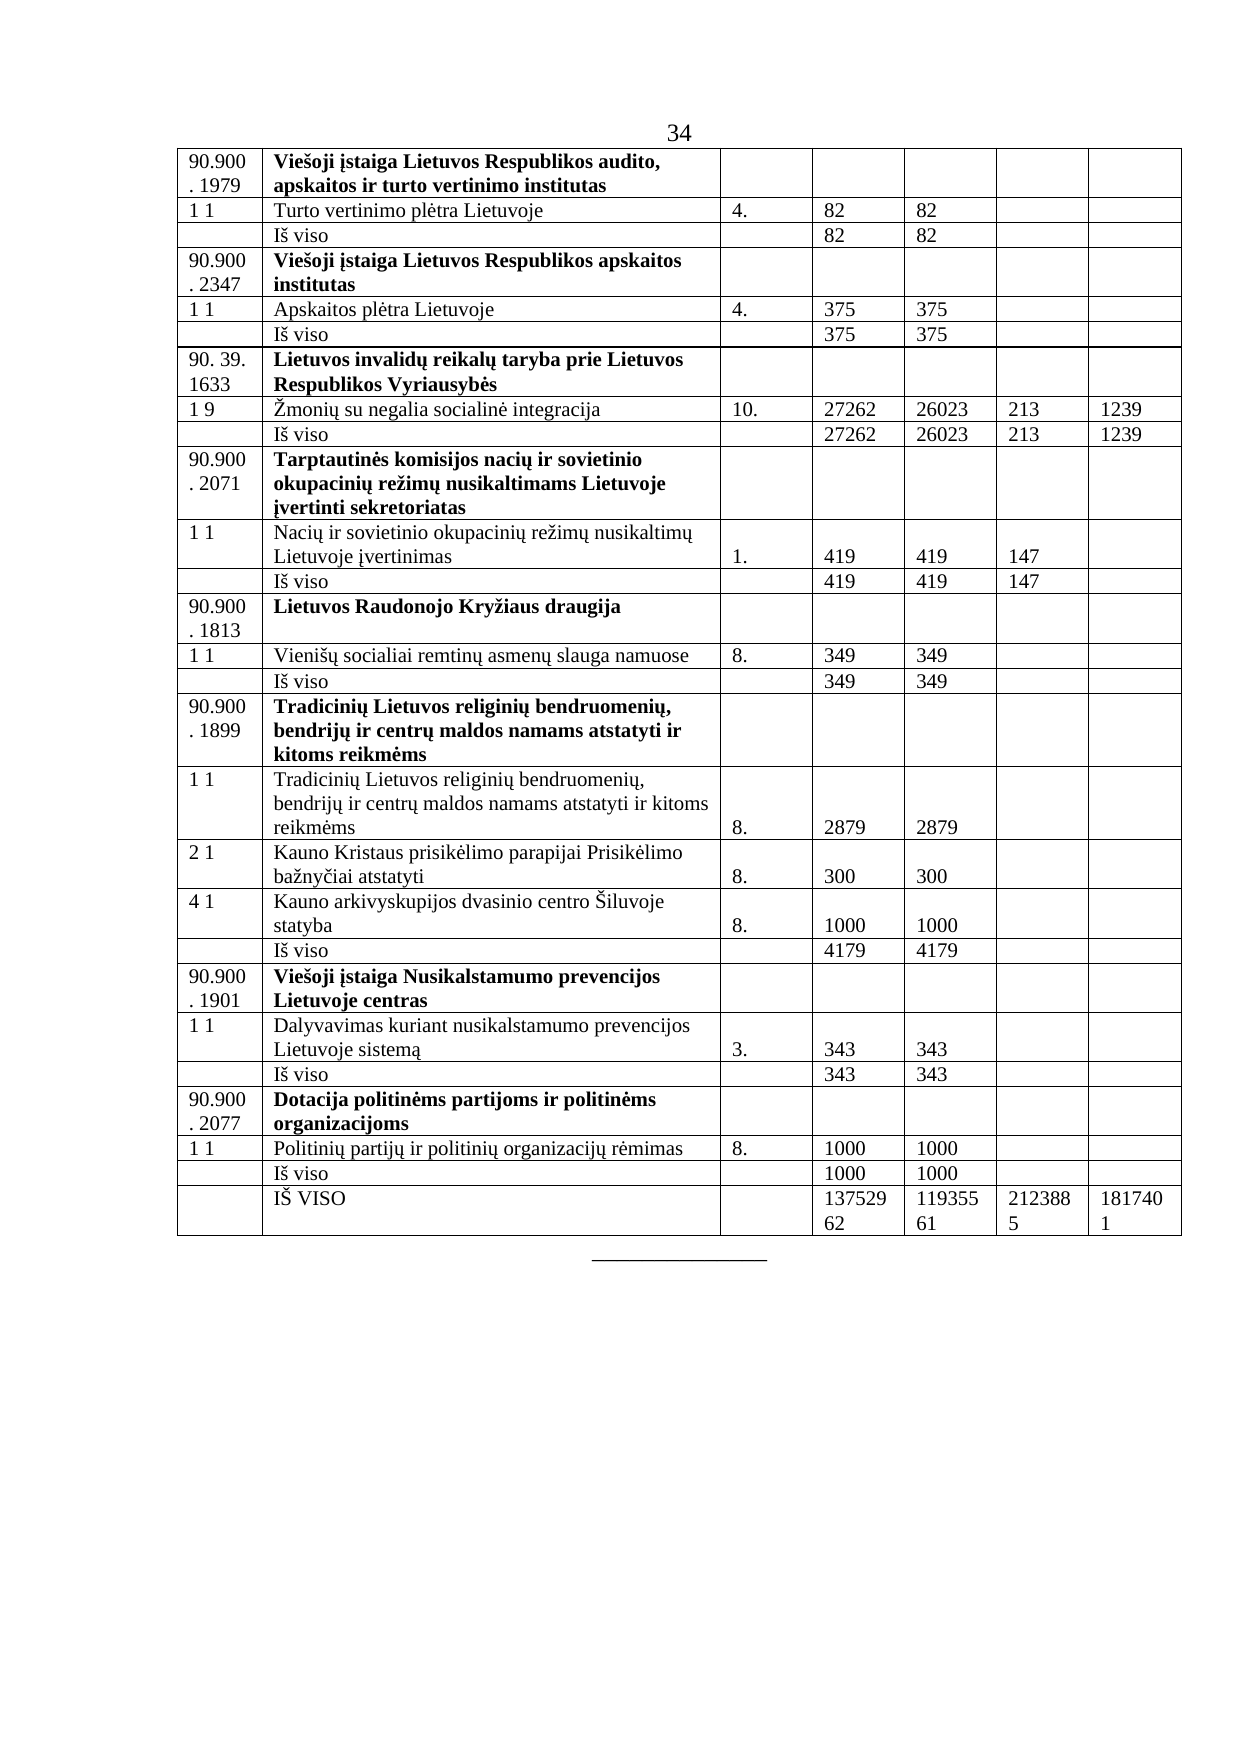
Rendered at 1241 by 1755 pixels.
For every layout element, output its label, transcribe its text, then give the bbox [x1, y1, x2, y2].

table_cell [813, 149, 904, 197]
table_cell Iš viso [263, 939, 720, 962]
table_cell 1239 [1089, 397, 1181, 421]
table_cell Iš viso [263, 1161, 720, 1185]
table_cell [721, 1186, 812, 1234]
table_cell 8. [721, 889, 812, 937]
table_cell [997, 198, 1088, 222]
table_cell 349 [813, 644, 904, 667]
table_cell Žmonių su negalia socialinė integracija [263, 397, 720, 421]
table_cell [721, 1087, 812, 1135]
table_cell [721, 248, 812, 296]
table_cell [178, 422, 262, 446]
table_cell [813, 1087, 904, 1135]
table_cell [813, 447, 904, 519]
table_cell [997, 644, 1088, 667]
table_cell [178, 569, 262, 593]
table_cell [178, 669, 262, 693]
table_cell [1089, 297, 1181, 321]
table_cell 2879 [905, 767, 996, 839]
table_cell 2123885 [997, 1186, 1088, 1234]
table_cell 82 [905, 223, 996, 247]
table_cell [178, 939, 262, 962]
table_cell [813, 694, 904, 766]
table_cell [997, 447, 1088, 519]
table_cell [1089, 569, 1181, 593]
table_cell 1 1 [178, 1013, 262, 1061]
table_cell 4. [721, 297, 812, 321]
table_cell 90.900. 1901 [178, 964, 262, 1012]
table_cell 4 1 [178, 889, 262, 937]
table_cell IŠ VISO [263, 1186, 720, 1234]
table_cell [1089, 1087, 1181, 1135]
table_cell 8. [721, 644, 812, 667]
table_cell 147 [997, 569, 1088, 593]
table_cell 419 [813, 569, 904, 593]
table_cell [721, 569, 812, 593]
table_cell Iš viso [263, 569, 720, 593]
table_cell [721, 669, 812, 693]
table_cell Iš viso [263, 223, 720, 247]
table_cell 375 [813, 322, 904, 346]
table_cell 419 [813, 520, 904, 568]
table_cell Kauno Kristaus prisikėlimo parapijai Prisikėlimo bažnyčiai atstatyti [263, 840, 720, 888]
table_cell Kauno arkivyskupijos dvasinio centro Šiluvoje statyba [263, 889, 720, 937]
table_cell [1089, 248, 1181, 296]
table_cell [1089, 1062, 1181, 1086]
table_cell [721, 594, 812, 642]
table_cell [997, 840, 1088, 888]
table_cell [813, 964, 904, 1012]
table_cell 375 [813, 297, 904, 321]
table_cell 4179 [813, 939, 904, 962]
table_cell 90.900. 2071 [178, 447, 262, 519]
table_cell 419 [905, 569, 996, 593]
table_cell Viešoji įstaiga Lietuvos Respublikos apskaitos institutas [263, 248, 720, 296]
table_cell [721, 348, 812, 396]
table_cell [813, 594, 904, 642]
table_cell 1000 [813, 889, 904, 937]
table_cell [997, 889, 1088, 937]
table_cell [178, 1186, 262, 1234]
table_cell 8. [721, 840, 812, 888]
table_cell [905, 447, 996, 519]
table_cell [997, 939, 1088, 962]
table_cell 349 [905, 669, 996, 693]
table_cell 375 [905, 322, 996, 346]
table_cell Apskaitos plėtra Lietuvoje [263, 297, 720, 321]
table_cell [997, 669, 1088, 693]
table_cell [997, 248, 1088, 296]
table_cell 11935561 [905, 1186, 996, 1234]
table_cell 1239 [1089, 422, 1181, 446]
table_cell [1089, 840, 1181, 888]
table_cell [1089, 964, 1181, 1012]
table_cell 1000 [813, 1161, 904, 1185]
table_cell Iš viso [263, 1062, 720, 1086]
table_cell 26023 [905, 397, 996, 421]
table_cell Iš viso [263, 669, 720, 693]
table_cell Dalyvavimas kuriant nusikalstamumo prevencijos Lietuvoje sistemą [263, 1013, 720, 1061]
table_cell [813, 348, 904, 396]
table_cell 1817401 [1089, 1186, 1181, 1234]
table_cell 13752962 [813, 1186, 904, 1234]
table_cell Turto vertinimo plėtra Lietuvoje [263, 198, 720, 222]
table_cell 90.900. 1979 [178, 149, 262, 197]
table_cell [1089, 520, 1181, 568]
table_cell [997, 1013, 1088, 1061]
table_cell [1089, 644, 1181, 667]
table_cell Dotacija politinėms partijoms ir politinėms organizacijoms [263, 1087, 720, 1135]
table_cell [905, 1087, 996, 1135]
table_cell [1089, 198, 1181, 222]
table_cell [1089, 447, 1181, 519]
table_cell [1089, 694, 1181, 766]
table_cell 147 [997, 520, 1088, 568]
table_cell [997, 223, 1088, 247]
table_cell 26023 [905, 422, 996, 446]
table_cell 2 1 [178, 840, 262, 888]
table_cell 90.900. 1813 [178, 594, 262, 642]
table_cell 8. [721, 1136, 812, 1160]
table_cell 82 [905, 198, 996, 222]
table_cell 1 9 [178, 397, 262, 421]
table_cell 300 [905, 840, 996, 888]
table_cell [905, 964, 996, 1012]
table_cell 349 [905, 644, 996, 667]
table_cell 1. [721, 520, 812, 568]
table_cell 1000 [905, 1161, 996, 1185]
table_cell 1 1 [178, 520, 262, 568]
table_cell [813, 248, 904, 296]
table_cell [721, 964, 812, 1012]
table_cell 1 1 [178, 297, 262, 321]
table_cell [997, 1062, 1088, 1086]
table_cell 90.900. 2347 [178, 248, 262, 296]
table_cell Tradicinių Lietuvos religinių bendruomenių, bendrijų ir centrų maldos namams atstatyti ir kitoms reikmėms [263, 694, 720, 766]
table_cell Viešoji įstaiga Nusikalstamumo prevencijos Lietuvoje centras [263, 964, 720, 1012]
table_cell [1089, 1013, 1181, 1061]
table_cell [997, 767, 1088, 839]
table_cell 419 [905, 520, 996, 568]
table_cell [721, 422, 812, 446]
table_cell 27262 [813, 422, 904, 446]
table_cell 4179 [905, 939, 996, 962]
table_cell [721, 223, 812, 247]
table_cell 90. 39. 1633 [178, 348, 262, 396]
table_cell [721, 149, 812, 197]
table_cell 375 [905, 297, 996, 321]
table_cell 4. [721, 198, 812, 222]
table_cell 300 [813, 840, 904, 888]
table_cell 1 1 [178, 1136, 262, 1160]
table_cell 343 [813, 1013, 904, 1061]
table_cell 2879 [813, 767, 904, 839]
table_cell [721, 694, 812, 766]
table_cell [997, 694, 1088, 766]
table_cell 90.900. 2077 [178, 1087, 262, 1135]
table_cell [178, 223, 262, 247]
table_cell 82 [813, 198, 904, 222]
table_cell [1089, 669, 1181, 693]
table_cell [997, 297, 1088, 321]
table_cell Iš viso [263, 422, 720, 446]
table_cell [997, 348, 1088, 396]
table_cell 349 [813, 669, 904, 693]
table_cell [1089, 1136, 1181, 1160]
table_cell 1 1 [178, 767, 262, 839]
table_cell 1000 [813, 1136, 904, 1160]
table_cell Lietuvos Raudonojo Kryžiaus draugija [263, 594, 720, 642]
table_cell 343 [813, 1062, 904, 1086]
table_cell 82 [813, 223, 904, 247]
table_cell 1000 [905, 1136, 996, 1160]
table_cell [997, 322, 1088, 346]
table_cell [721, 1161, 812, 1185]
table_cell Politinių partijų ir politinių organizacijų rėmimas [263, 1136, 720, 1160]
table_cell Lietuvos invalidų reikalų taryba prie Lietuvos Respublikos Vyriausybės [263, 348, 720, 396]
table_cell Viešoji įstaiga Lietuvos Respublikos audito, apskaitos ir turto vertinimo institutas [263, 149, 720, 197]
table_cell [721, 447, 812, 519]
table_cell [997, 1087, 1088, 1135]
table_cell Tradicinių Lietuvos religinių bendruomenių, bendrijų ir centrų maldos namams atstatyti ir kitoms reikmėms [263, 767, 720, 839]
table_cell 90.900. 1899 [178, 694, 262, 766]
table_cell 1000 [905, 889, 996, 937]
table_cell [905, 694, 996, 766]
table_cell [1089, 889, 1181, 937]
table_cell 27262 [813, 397, 904, 421]
table_cell [721, 1062, 812, 1086]
table_cell 343 [905, 1062, 996, 1086]
table_cell Vienišų socialiai remtinų asmenų slauga namuose [263, 644, 720, 667]
table_cell 10. [721, 397, 812, 421]
table_cell [905, 248, 996, 296]
table_cell [997, 149, 1088, 197]
table_cell 343 [905, 1013, 996, 1061]
table_cell [1089, 149, 1181, 197]
table_cell [905, 594, 996, 642]
table_cell 8. [721, 767, 812, 839]
table_cell 1 1 [178, 644, 262, 667]
table_cell [997, 1161, 1088, 1185]
table_cell Iš viso [263, 322, 720, 346]
table_cell 213 [997, 397, 1088, 421]
table_cell [1089, 594, 1181, 642]
table_cell [1089, 348, 1181, 396]
table_cell [997, 964, 1088, 1012]
table_cell [1089, 939, 1181, 962]
table_cell [178, 1062, 262, 1086]
table_cell 213 [997, 422, 1088, 446]
table_cell [1089, 223, 1181, 247]
table_cell [997, 1136, 1088, 1160]
table_cell Nacių ir sovietinio okupacinių režimų nusikaltimų Lietuvoje įvertinimas [263, 520, 720, 568]
table_cell [721, 939, 812, 962]
table_cell [178, 322, 262, 346]
table_cell [905, 149, 996, 197]
text ______________ [177, 1236, 1181, 1264]
table_cell [1089, 767, 1181, 839]
table_cell 1 1 [178, 198, 262, 222]
table_cell [1089, 322, 1181, 346]
table_cell [905, 348, 996, 396]
table_cell Tarptautinės komisijos nacių ir sovietinio okupacinių režimų nusikaltimams Lietuvoje įvertinti sekretoriatas [263, 447, 720, 519]
table_cell [178, 1161, 262, 1185]
table_cell [1089, 1161, 1181, 1185]
table_cell [721, 322, 812, 346]
table_cell [997, 594, 1088, 642]
table_cell 3. [721, 1013, 812, 1061]
